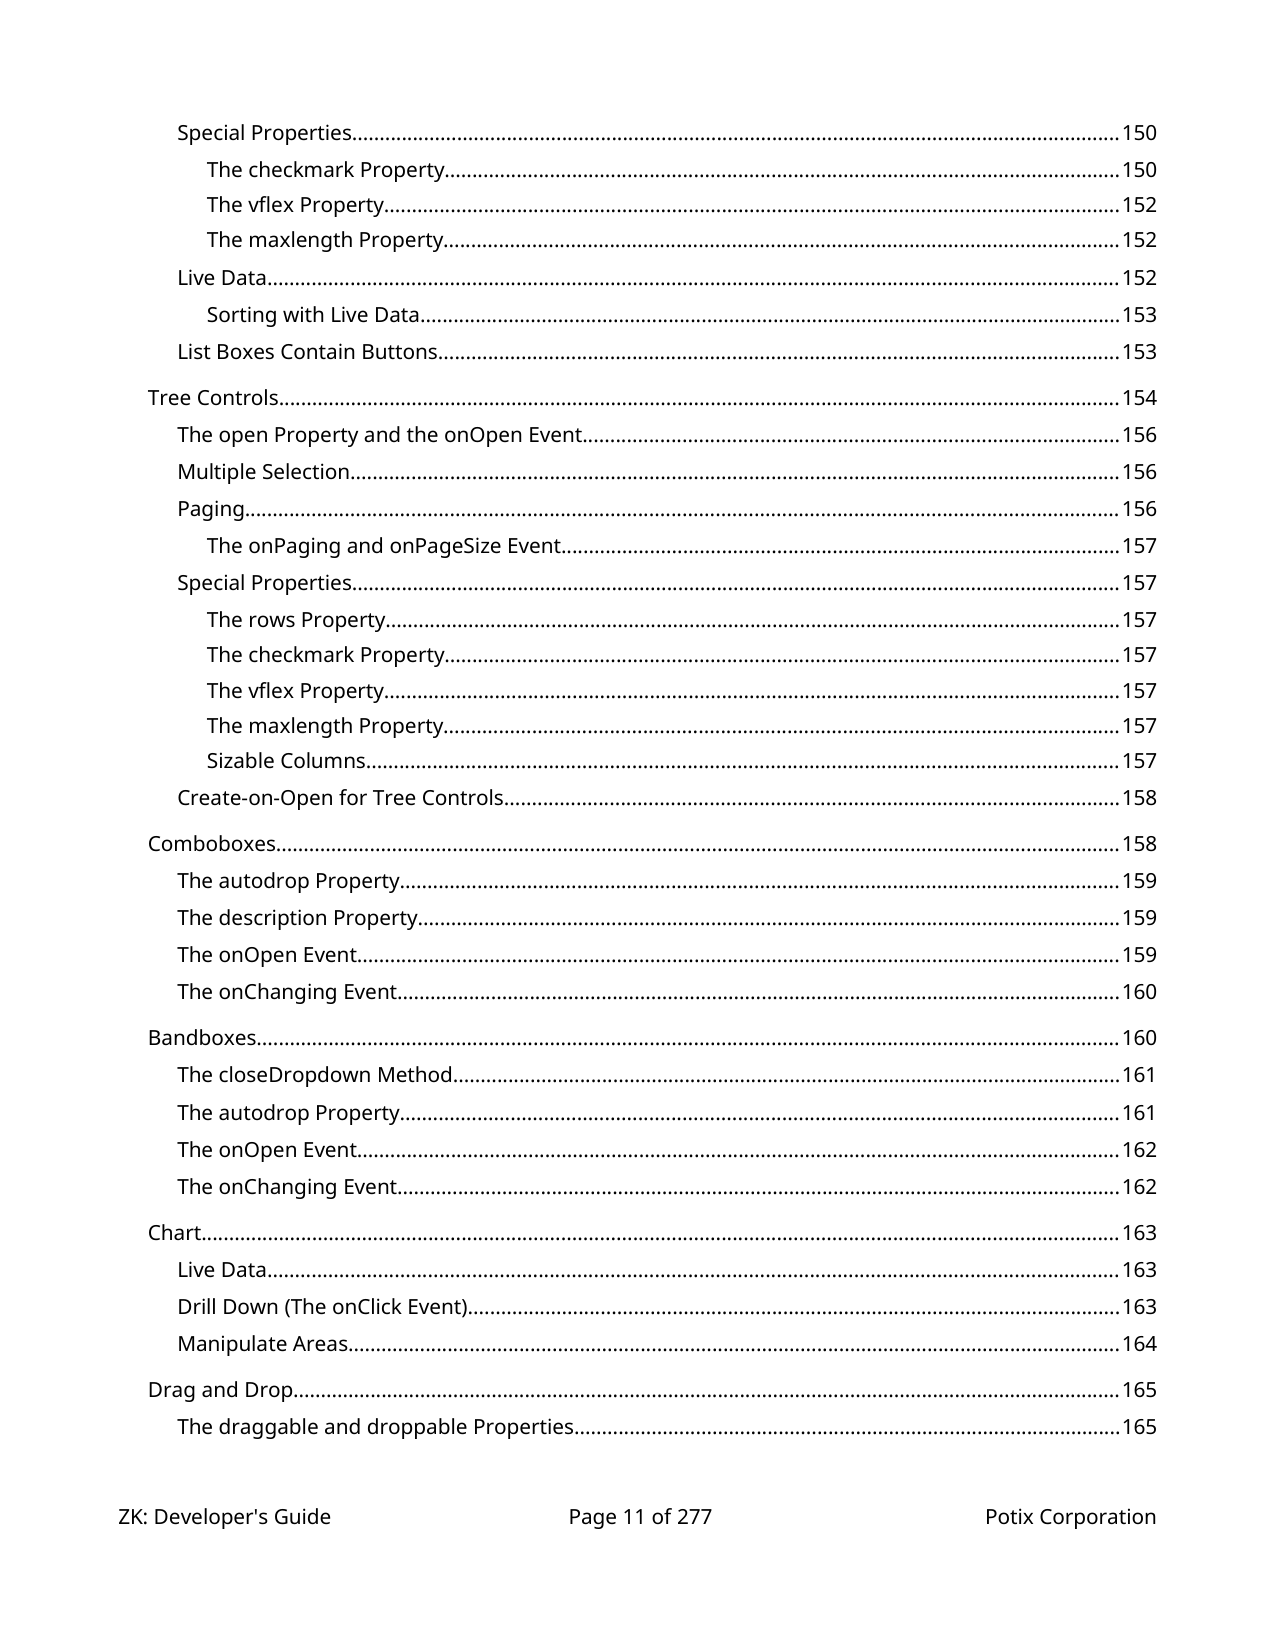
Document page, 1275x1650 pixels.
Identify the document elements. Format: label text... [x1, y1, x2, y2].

text Sizable Columns 157 [207, 746, 1157, 774]
text Comboboxes 158 [148, 829, 1157, 857]
text The maxlength Property 152 [207, 226, 1157, 254]
text The maxlength Property 157 [207, 711, 1157, 739]
text The onOpen Event 162 [177, 1135, 1157, 1163]
text The checkmark Property 157 [207, 641, 1157, 669]
text Multiple Selection 156 [177, 457, 1157, 485]
text The description Property 159 [177, 903, 1157, 932]
text List Boxes Contain Buttons 153 [177, 337, 1157, 365]
text The open Property and the onOpen Event 156 [177, 420, 1157, 448]
text The autodrop Property 161 [177, 1098, 1157, 1126]
text The vflex Property 157 [207, 676, 1157, 704]
text Manipulate Areas 164 [177, 1329, 1157, 1357]
text Drag and Drop 165 [148, 1375, 1157, 1403]
text The autodrop Property 159 [177, 866, 1157, 894]
text The rows Property 157 [207, 605, 1157, 633]
text The draggable and droppable Properties 165 [177, 1412, 1157, 1440]
text The closeDropdown Method 161 [177, 1061, 1157, 1089]
text The onChanging Event 160 [177, 977, 1157, 1006]
text Paging 156 [177, 494, 1157, 522]
text Live Data 152 [177, 263, 1157, 291]
text Bandboxes 160 [148, 1023, 1157, 1052]
text Live Data 163 [177, 1255, 1157, 1283]
text Drill Down (The onClick Event) 163 [177, 1292, 1157, 1320]
text The onPaging and onPageSize Event 157 [207, 531, 1157, 559]
text Sorting with Live Data 153 [207, 300, 1157, 328]
text Special Properties 157 [177, 568, 1157, 596]
text The onOpen Event 159 [177, 940, 1157, 969]
text The onChanging Event 162 [177, 1172, 1157, 1200]
text The checkmark Property 150 [207, 155, 1157, 183]
text Tree Controls 154 [148, 383, 1157, 411]
text Special Properties 150 [177, 118, 1157, 146]
text Create-on-Open for Tree Controls 158 [177, 783, 1157, 811]
text The vflex Property 152 [207, 190, 1157, 219]
text Chart 163 [148, 1218, 1157, 1246]
